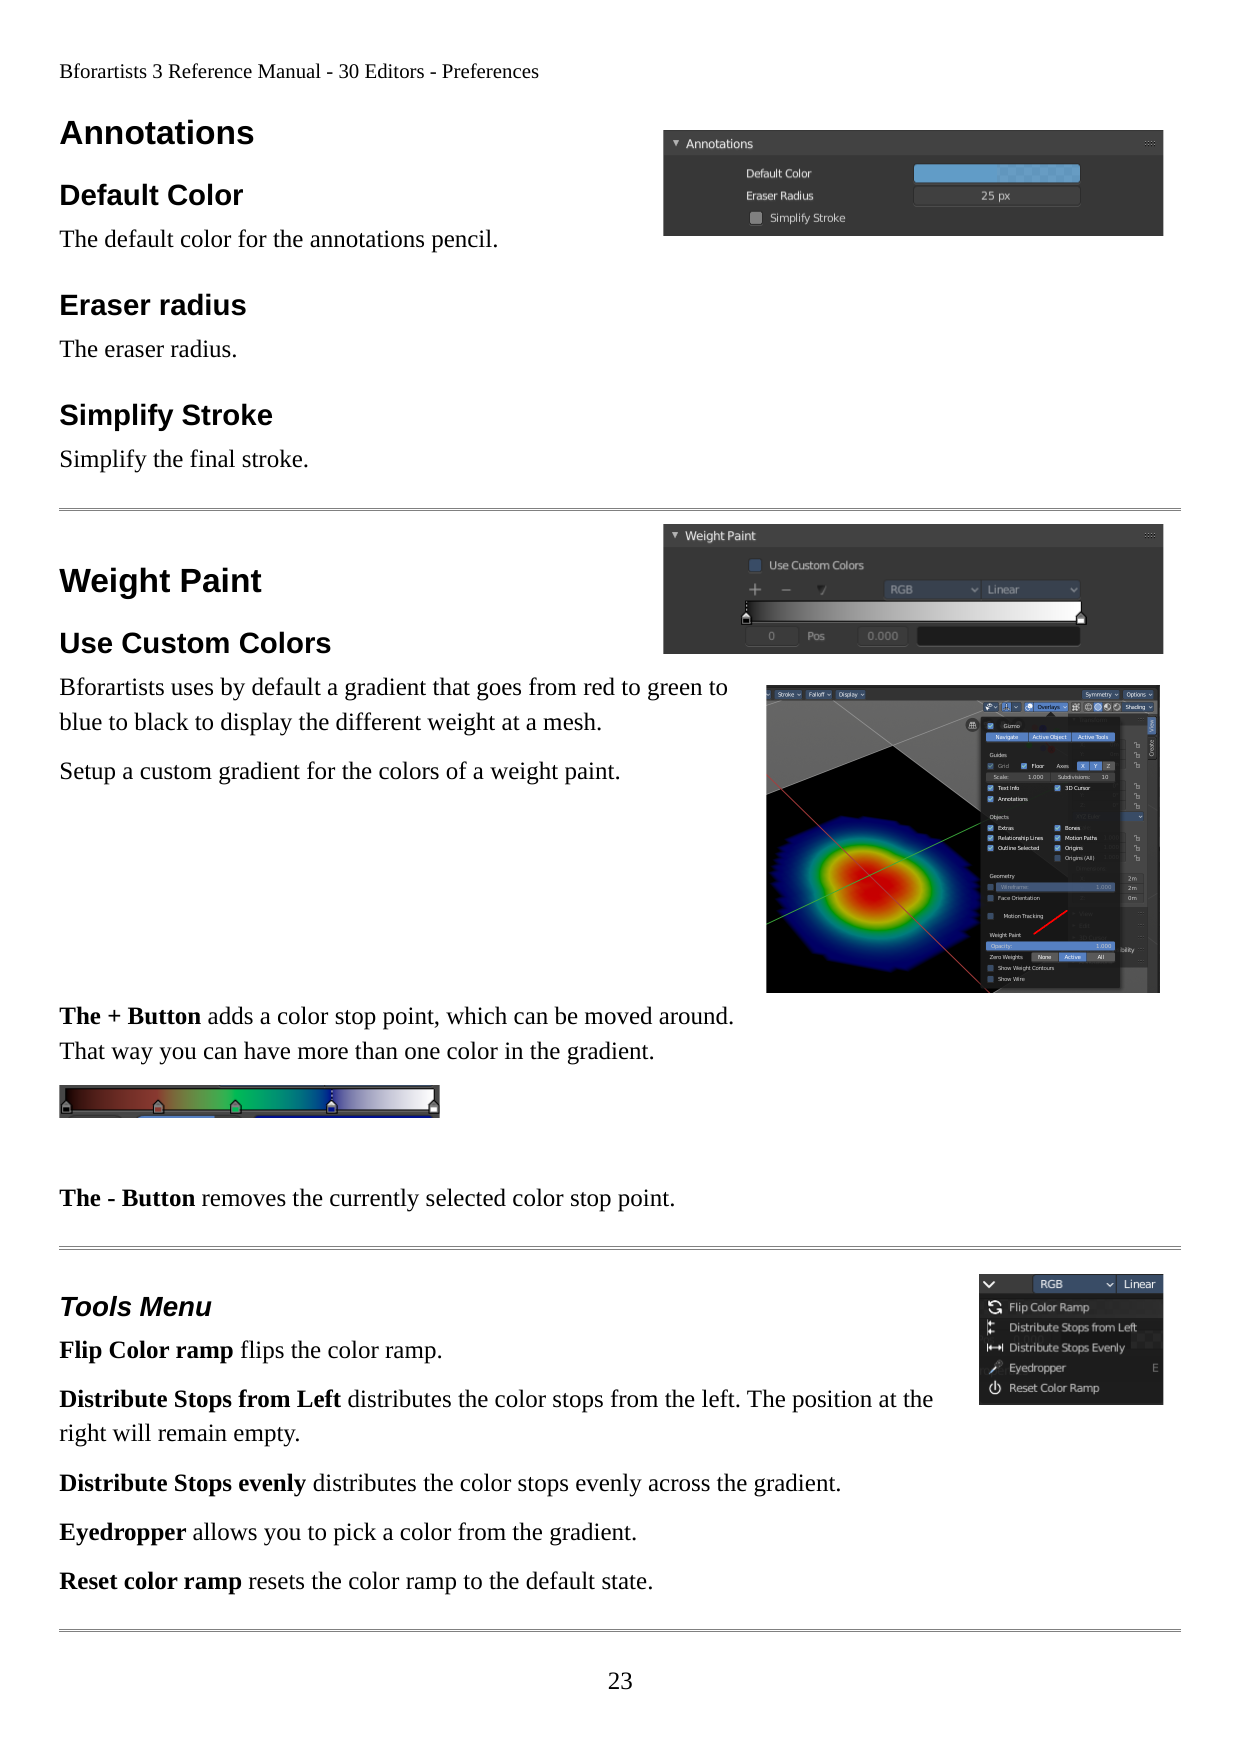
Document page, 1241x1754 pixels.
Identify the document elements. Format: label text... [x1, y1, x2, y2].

text Reset color ramp resets the color ramp to the default state. [59, 1566, 1181, 1594]
text Bforartists uses by default a gradient that goes from red to green to blue to black to display the different weight at a mesh. [59, 672, 1181, 736]
subtitle Use Custom Colors [59, 626, 1181, 660]
text Setup a custom gradient for the colors of a weight paint. [59, 756, 766, 785]
text The default color for the annotations pencil. [59, 224, 1181, 253]
text Flip Color ramp flips the color ramp. [59, 1335, 979, 1364]
subtitle Default Color [59, 178, 663, 212]
subtitle Simplify Stroke [59, 398, 1181, 432]
subtitle [1164, 1291, 1181, 1322]
picture [979, 1274, 1164, 1405]
subtitle Tools Menu [59, 1291, 979, 1322]
text Simplify the final stroke. [59, 444, 1181, 473]
subtitle Annotations [59, 113, 1181, 151]
subtitle [1164, 178, 1181, 212]
text The eraser radius. [59, 334, 1181, 363]
text The + Button adds a color stop point, which can be moved around. That way you can have more than one color in the gradient. [59, 1001, 1181, 1064]
subtitle [1164, 560, 1181, 599]
text Distribute Stops from Left distributes the color stops from the left. The position at the right will remain empty. [59, 1384, 1181, 1447]
subtitle Eraser radius [59, 288, 1181, 322]
text The - Button removes the currently selected color stop point. [59, 1183, 1181, 1212]
picture [663, 524, 1164, 654]
subtitle Weight Paint [59, 560, 663, 599]
picture [766, 685, 1160, 993]
picture [663, 130, 1164, 236]
picture [59, 1085, 440, 1118]
text Distribute Stops evenly distributes the color stops evenly across the gradient. [59, 1468, 1181, 1496]
text Eyedropper allows you to pick a color from the gradient. [59, 1517, 1181, 1545]
